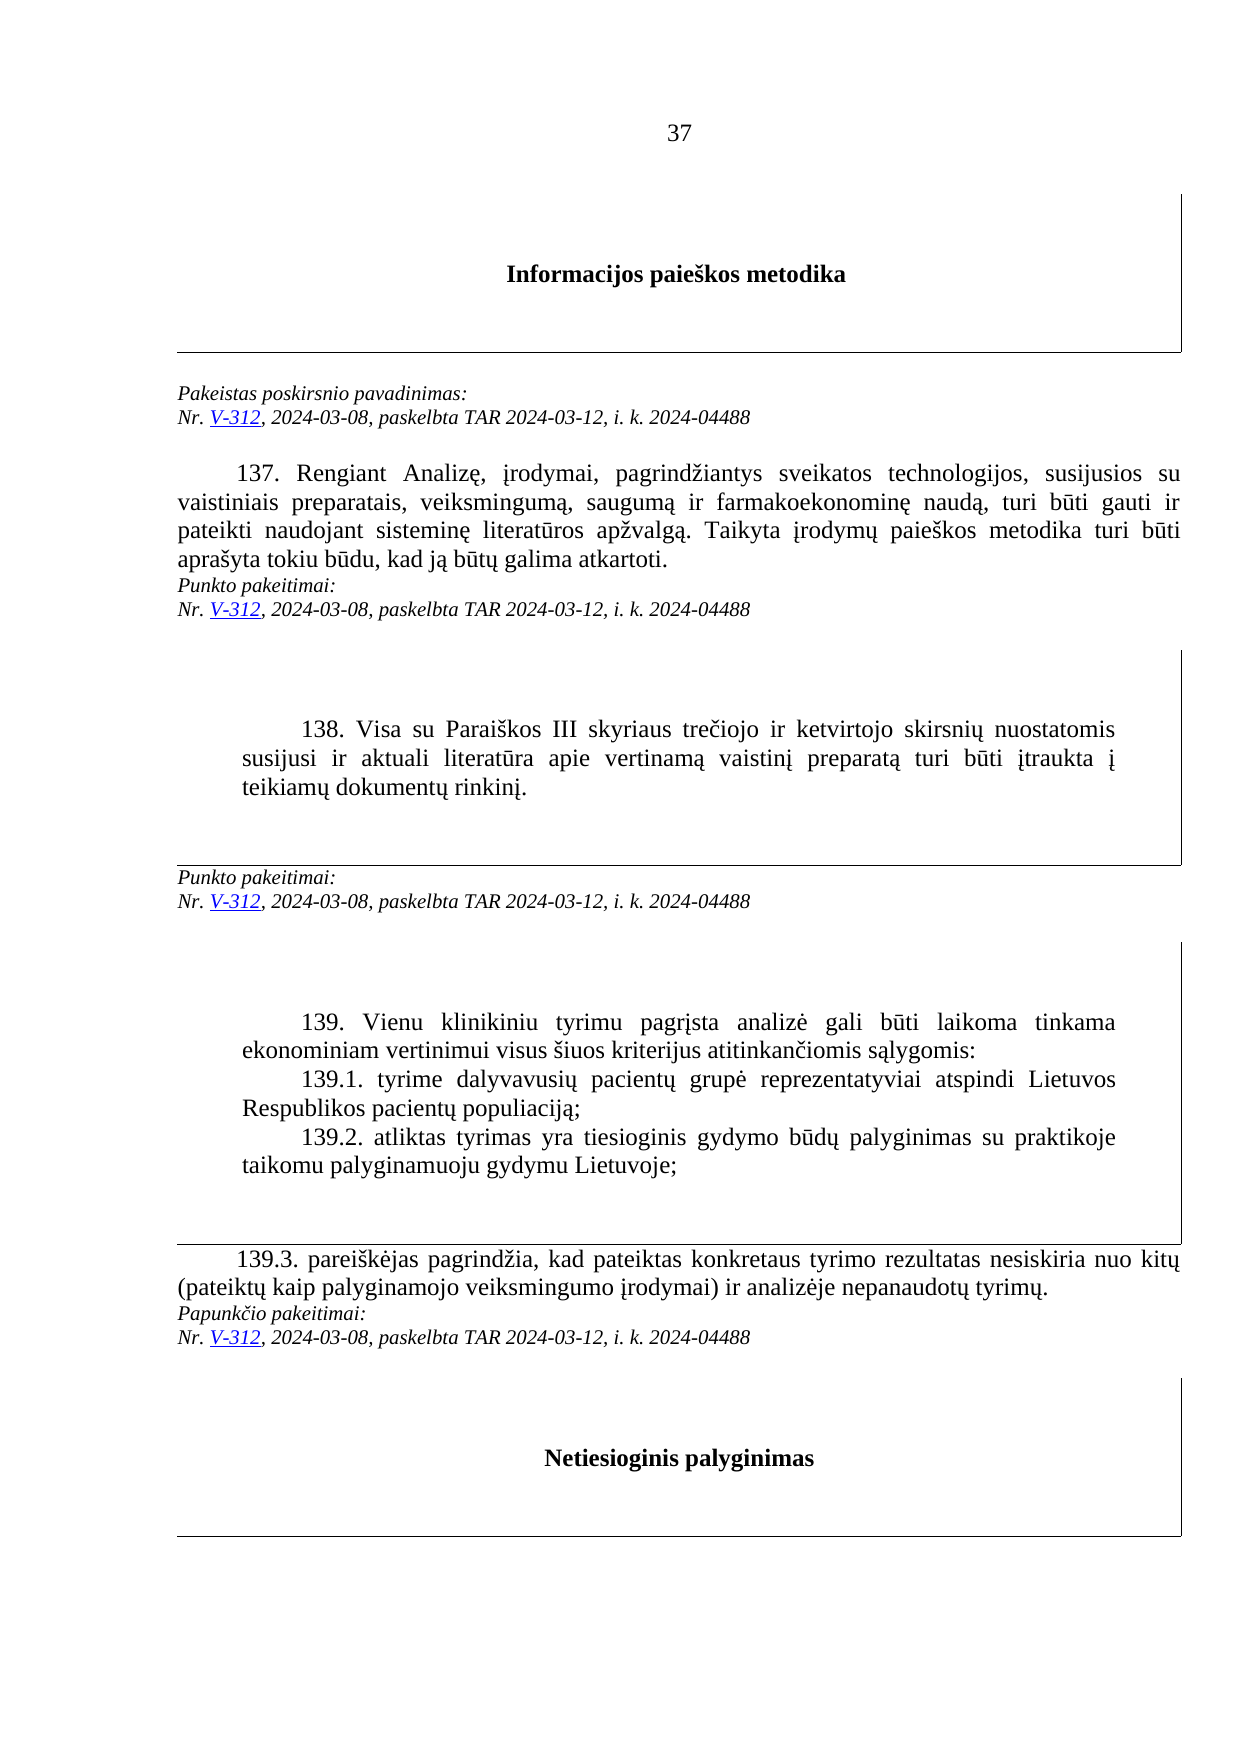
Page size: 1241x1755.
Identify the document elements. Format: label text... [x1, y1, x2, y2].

text Nr. V-312, 2024-03-08, paskelbta TAR 2024-03-12, i. k. 2024-04488 [177, 405, 1181, 429]
text 137. Rengiant Analizę, įrodymai, pagrindžiantys sveikatos technologijos, susijusios su vaistiniais preparatais, veiksmingumą, saugumą ir farmakoekonominę naudą, turi būti gauti ir pateikti naudojant sisteminę literatūros apžvalgą. Taikyta įrodymų paieškos metodika turi būti aprašyta tokiu būdu, kad ją būtų galima atkartoti. [177, 458, 1181, 573]
subtitle Netiesioginis palyginimas [177, 1378, 1181, 1536]
text 139.1. tyrime dalyvavusių pacientų grupė reprezentatyviai atspindi Lietuvos Respublikos pacientų populiaciją; [177, 1064, 1181, 1122]
text 139.3. pareiškėjas pagrindžia, kad pateiktas konkretaus tyrimo rezultatas nesiskiria nuo kitų (pateiktų kaip palyginamojo veiksmingumo įrodymai) ir analizėje nepanaudotų tyrimų. [177, 1244, 1181, 1301]
text Nr. V-312, 2024-03-08, paskelbta TAR 2024-03-12, i. k. 2024-04488 [177, 597, 1181, 621]
text Nr. V-312, 2024-03-08, paskelbta TAR 2024-03-12, i. k. 2024-04488 [177, 1325, 1181, 1349]
subtitle Informacijos paieškos metodika [177, 194, 1181, 352]
text Pakeistas poskirsnio pavadinimas: [177, 381, 1181, 405]
text 138. Visa su Paraiškos III skyriaus trečiojo ir ketvirtojo skirsnių nuostatomis susijusi ir aktuali literatūra apie vertinamą vaistinį preparatą turi būti įtraukta į teikiamų dokumentų rinkinį. [177, 650, 1181, 865]
text Nr. V-312, 2024-03-08, paskelbta TAR 2024-03-12, i. k. 2024-04488 [177, 889, 1181, 913]
text Punkto pakeitimai: [177, 573, 1181, 597]
text 139. Vienu klinikiniu tyrimu pagrįsta analizė gali būti laikoma tinkama ekonominiam vertinimui visus šiuos kriterijus atitinkančiomis sąlygomis: [177, 942, 1181, 1064]
text Punkto pakeitimai: [177, 865, 1181, 889]
text 139.2. atliktas tyrimas yra tiesioginis gydymo būdų palyginimas su praktikoje taikomu palyginamuoju gydymu Lietuvoje; [177, 1122, 1181, 1244]
text Papunkčio pakeitimai: [177, 1301, 1181, 1325]
